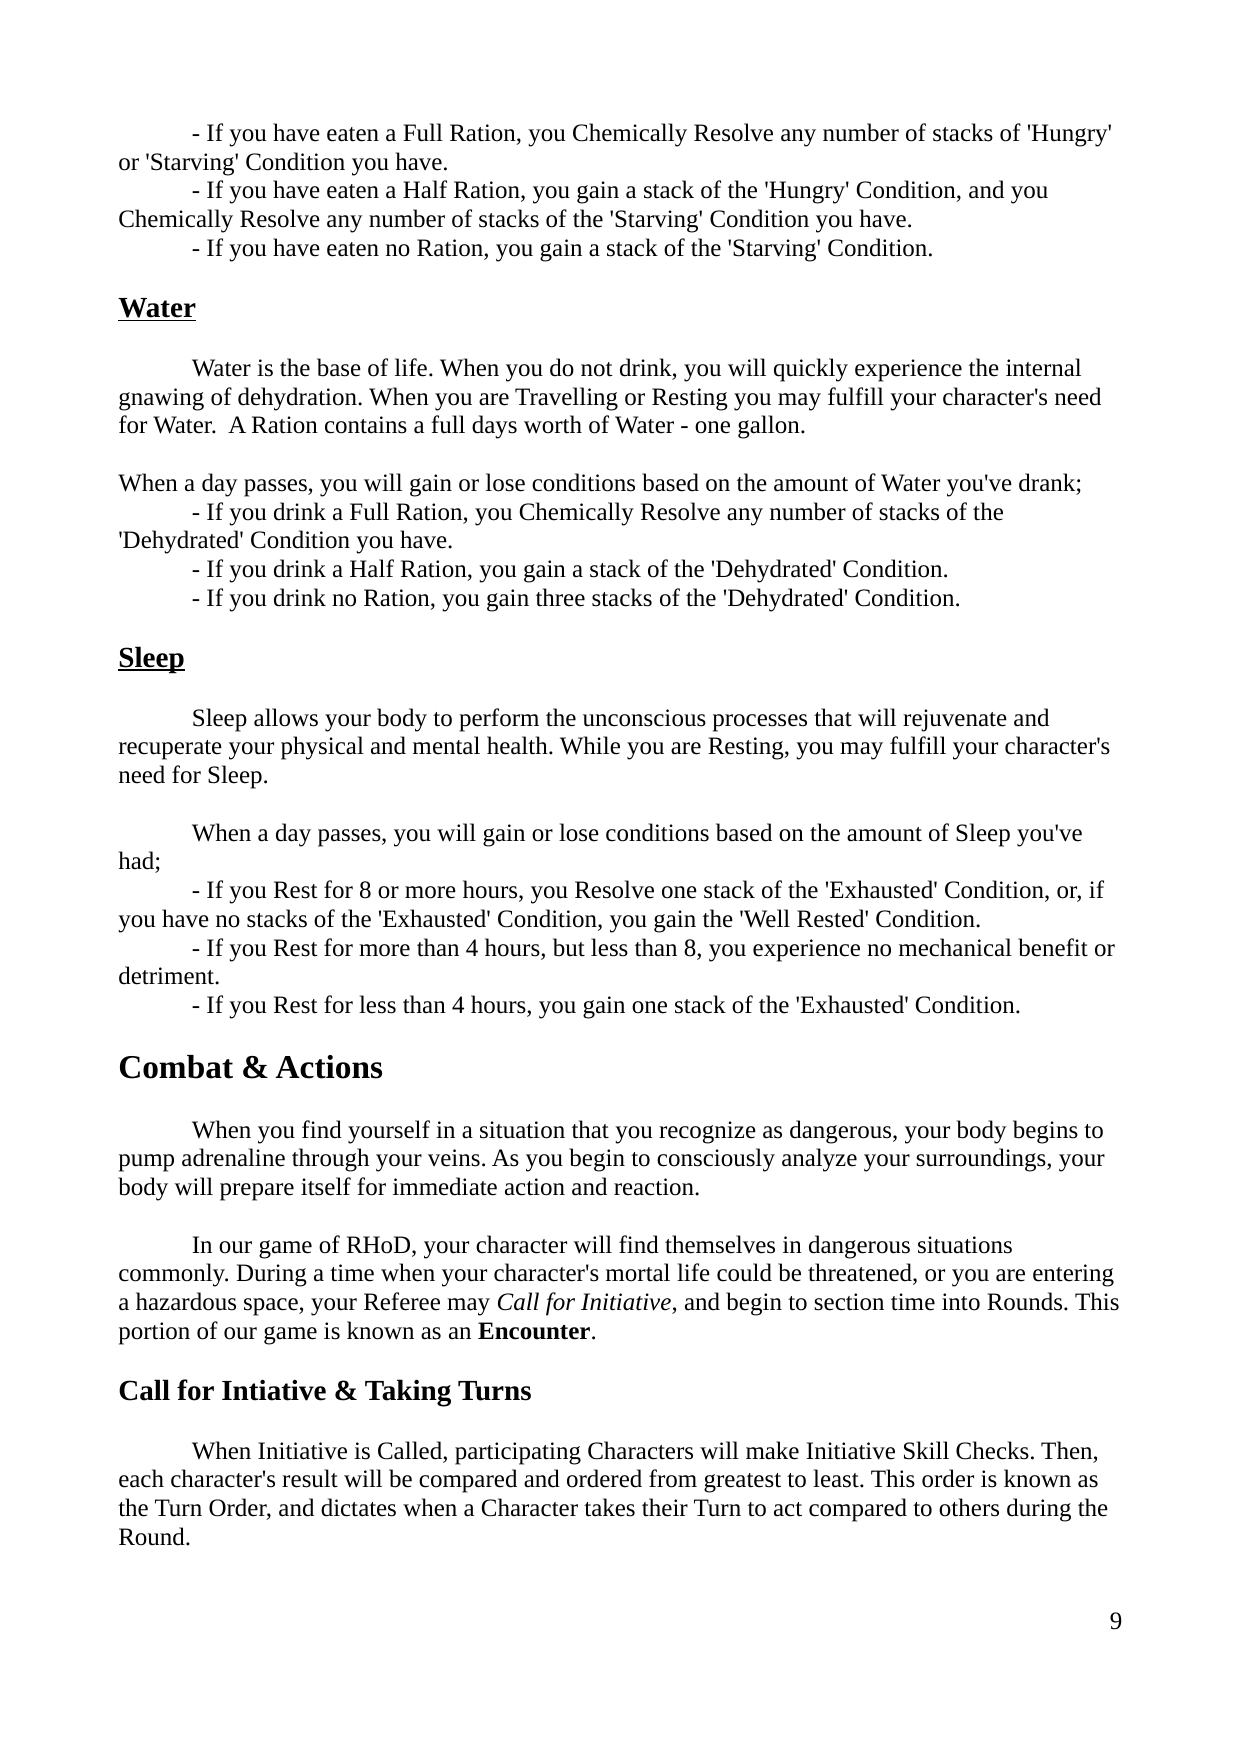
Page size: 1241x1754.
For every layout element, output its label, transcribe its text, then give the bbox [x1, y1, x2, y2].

text Water is the base of life. When you do not drink, you will quickly experience the internal gnawing of dehydration. When you are Travelling or Resting you may fulfill your character's need for Water. A Ration contains a full days worth of Water - one gallon. When a day passes, you will gain or lose conditions based on the amount of Water you've drank; [118, 353, 1122, 497]
text - If you have eaten a Full Ration, you Chemically Resolve any number of stacks of 'Hungry' or 'Starving' Condition you have. - If you have eaten a Half Ration, you gain a stack of the 'Hungry' Condition, and you Chemically Resolve any number of stacks of the 'Starving' Condition you have. - If you have eaten no Ration, you gain a stack of the 'Starving' Condition. [118, 118, 1122, 262]
text Call for Intiative & Taking Turns [118, 1373, 1122, 1407]
text When you find yourself in a situation that you recognize as dangerous, your body begins to pump adrenaline through your veins. As you begin to consciously analyze your surroundings, your body will prepare itself for immediate action and reaction. In our game of RHoD, your character will find themselves in dangerous situations commonly. During a time when your character's mortal life could be threatened, or you are entering a hazardous space, your Referee may Call for Initiative, and begin to section time into Rounds. This portion of our game is known as an Encounter. [118, 1115, 1122, 1345]
text - If you drink a Half Ration, you gain a stack of the 'Dehydrated' Condition. [118, 554, 1122, 583]
text When Initiative is Called, participating Characters will make Initiative Skill Checks. Then, each character's result will be compared and ordered from greatest to least. This order is known as the Turn Order, and dictates when a Character takes their Turn to act compared to others during the Round. [118, 1436, 1122, 1551]
text - If you Rest for 8 or more hours, you Resolve one stack of the 'Exhausted' Condition, or, if you have no stacks of the 'Exhausted' Condition, you gain the 'Well Rested' Condition. - If you Rest for more than 4 hours, but less than 8, you experience no mechanical benefit or detriment. - If you Rest for less than 4 hours, you gain one stack of the 'Exhausted' Condition. [118, 875, 1122, 1019]
text Water [118, 291, 1122, 324]
text Sleep allows your body to perform the unconscious processes that will rejuvenate and recuperate your physical and mental health. While you are Resting, you may fulfill your character's need for Sleep. When a day passes, you will gain or lose conditions based on the amount of Sleep you've had; [118, 703, 1122, 875]
text - If you drink no Ration, you gain three stacks of the 'Dehydrated' Condition. [118, 583, 1122, 612]
text Combat & Actions [118, 1048, 1122, 1086]
text Sleep [118, 640, 1122, 674]
text - If you drink a Full Ration, you Chemically Resolve any number of stacks of the 'Dehydrated' Condition you have. [118, 497, 1122, 554]
